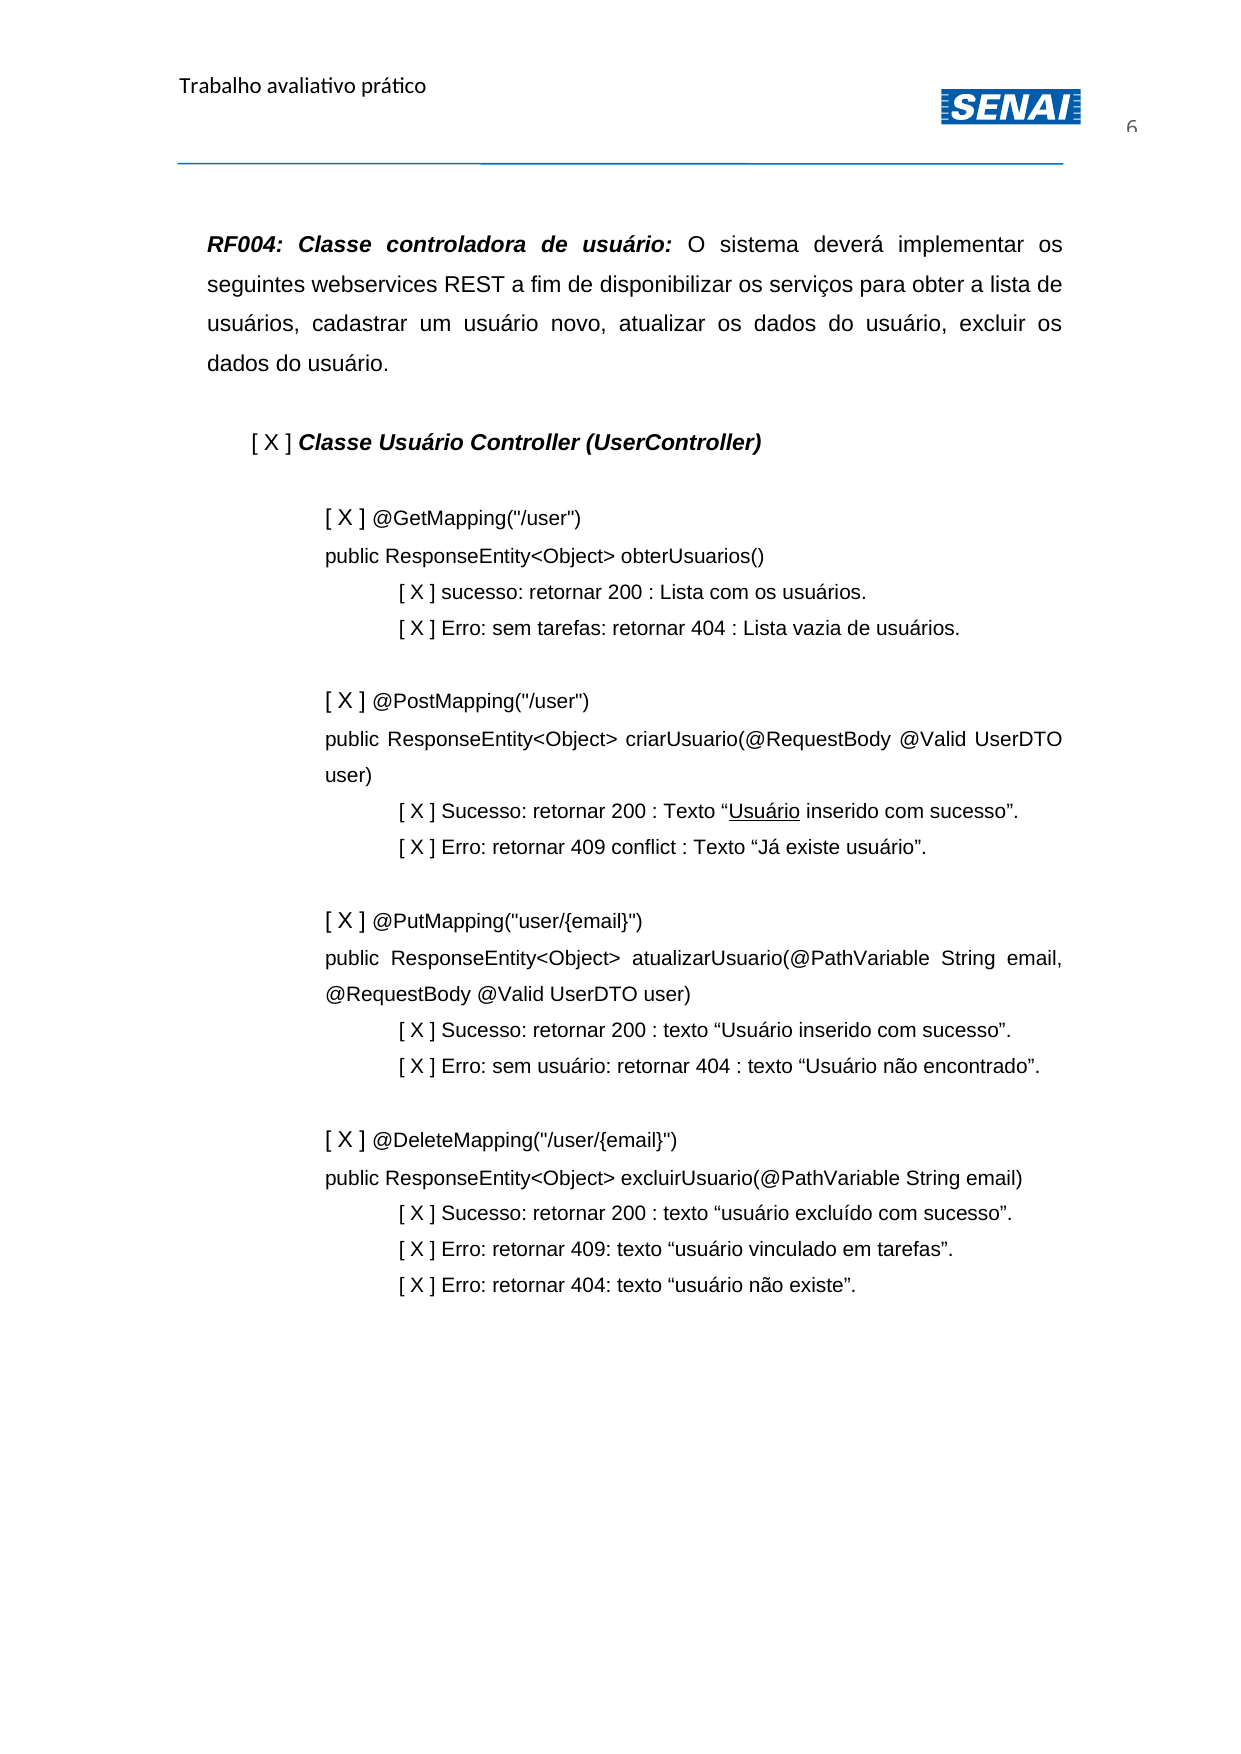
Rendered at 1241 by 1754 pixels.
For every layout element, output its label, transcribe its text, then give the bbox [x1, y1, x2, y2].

list [ X ] @GetMapping("/user") [251, 504, 1063, 531]
list [ X ] Sucesso: retornar 200 : texto “Usuário inserido com sucesso”. [325, 1018, 1063, 1042]
list [ X ] Erro: retornar 409: texto “usuário vinculado em tarefas”. [325, 1237, 1063, 1261]
list [ X ] Classe Usuário Controller (UserController) [207, 429, 1063, 455]
list public ResponseEntity<Object> criarUsuario(@RequestBody @Valid UserDTO user) [325, 727, 1063, 787]
list [ X ] Erro: retornar 404: texto “usuário não existe”. [325, 1273, 1063, 1297]
list [ X ] sucesso: retornar 200 : Lista com os usuários. [281, 580, 1063, 604]
list [ X ] Erro: retornar 409 conflict : Texto “Já existe usuário”. [325, 835, 1063, 859]
list [ X ] Sucesso: retornar 200 : Texto “Usuário inserido com sucesso”. [325, 799, 1063, 823]
list [ X ] @DeleteMapping("/user/{email}") [281, 1126, 1063, 1152]
list [ X ] Sucesso: retornar 200 : texto “usuário excluído com sucesso”. [325, 1201, 1063, 1225]
list public ResponseEntity<Object> obterUsuarios() [281, 544, 1063, 568]
list [ X ] Erro: sem usuário: retornar 404 : texto “Usuário não encontrado”. [398, 1054, 1063, 1078]
list RF004: Classe controladora de usuário: O sistema deverá implementar os seguintes webservices REST a fim de disponibilizar os serviços para obter a lista de usuários, cadastrar um usuário novo, atualizar os dados do usuário, excluir os dados do usuário. [207, 231, 1063, 376]
list [ X ] Erro: sem tarefas: retornar 404 : Lista vazia de usuários. [281, 616, 1063, 639]
list public ResponseEntity<Object> atualizarUsuario(@PathVariable String email, @RequestBody @Valid UserDTO user) [325, 946, 1063, 1006]
list public ResponseEntity<Object> excluirUsuario(@PathVariable String email) [281, 1165, 1063, 1189]
list [ X ] @PostMapping("/user") [325, 687, 1063, 714]
list [ X ] @PutMapping("user/{email}") [281, 907, 1063, 933]
